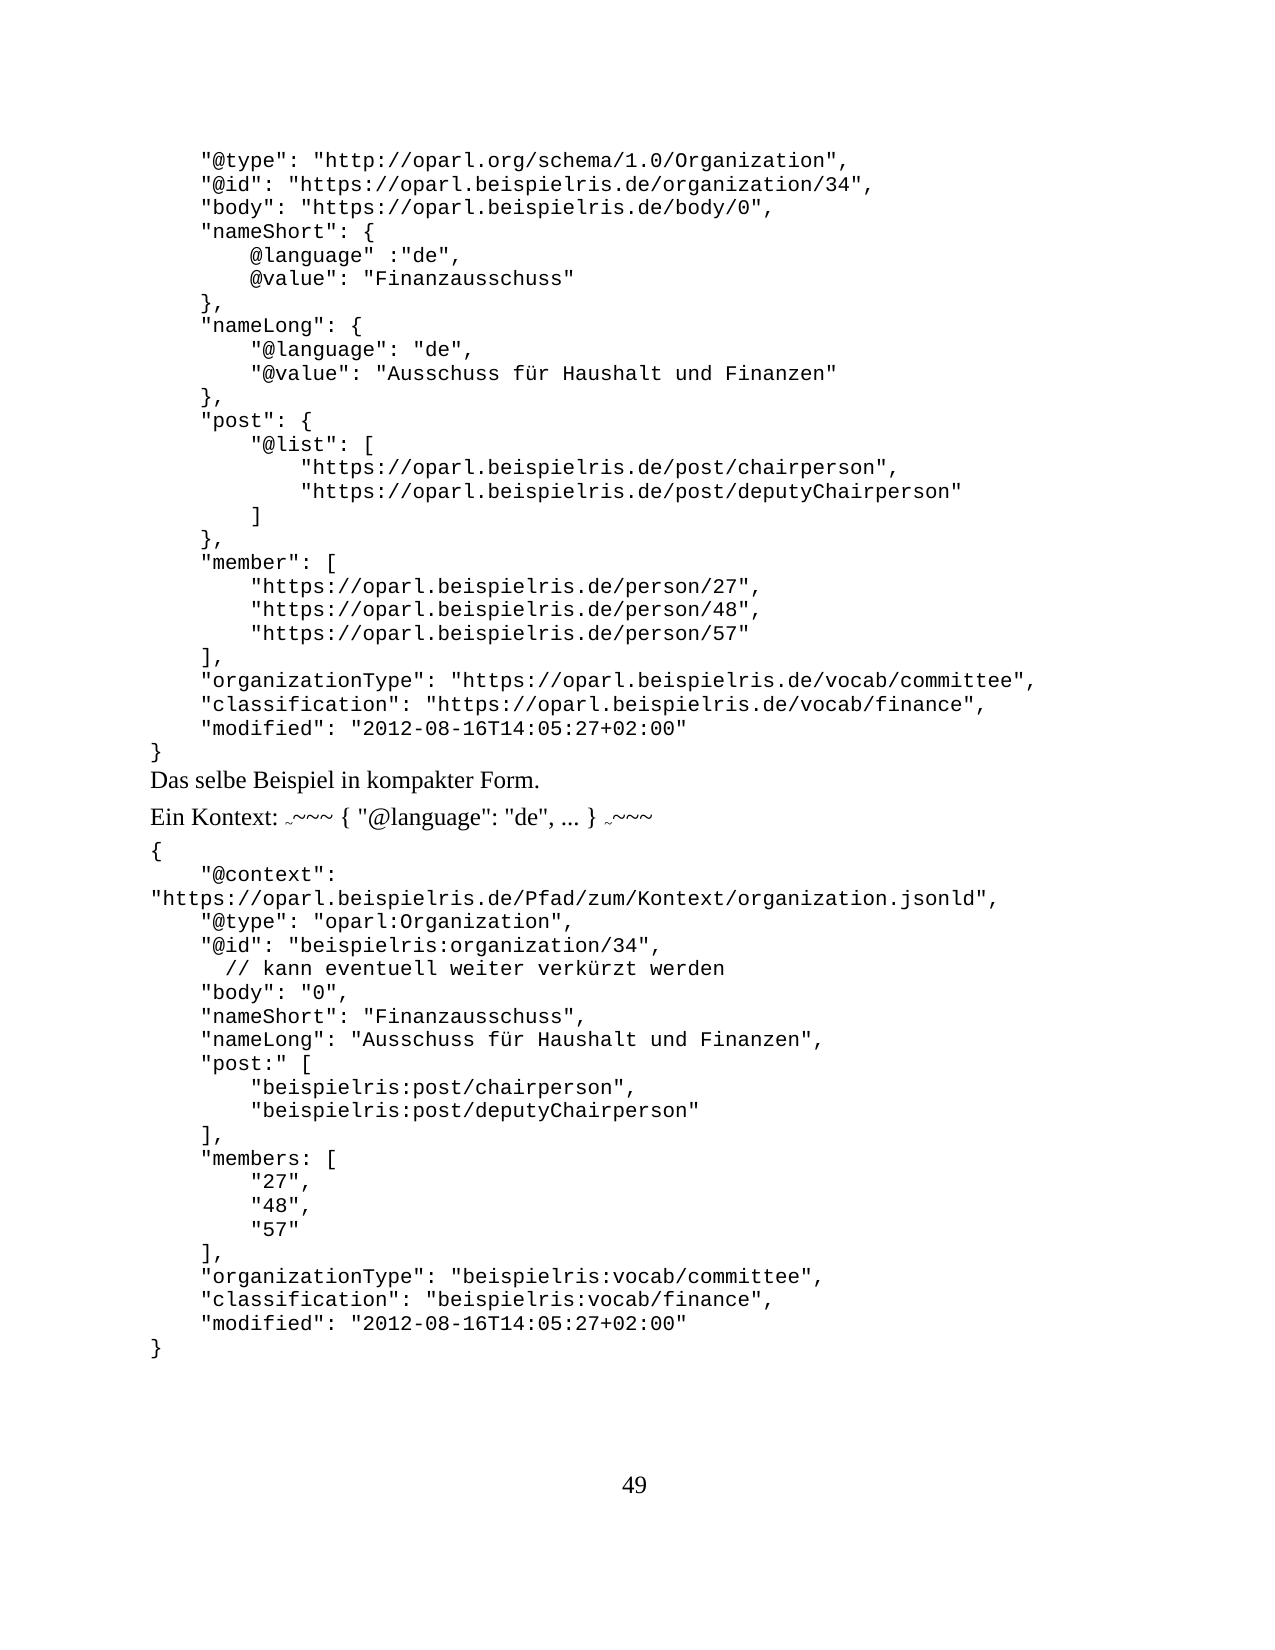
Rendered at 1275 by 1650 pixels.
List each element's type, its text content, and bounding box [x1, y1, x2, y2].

text "57" [150, 1218, 1125, 1242]
text "https://oparl.beispielris.de/person/57" [150, 623, 1125, 647]
text "beispielris:post/deputyChairperson" [150, 1100, 1125, 1124]
text "nameShort": { [150, 221, 1125, 244]
text @language" :"de", [150, 244, 1125, 268]
text "nameLong": { [150, 316, 1125, 339]
text "https://oparl.beispielris.de/post/chairperson", [150, 457, 1125, 481]
text "member": [ [150, 552, 1125, 576]
text Das selbe Beispiel in kompakter Form. [150, 765, 1125, 793]
text "@id": "beispielris:organization/34", [150, 935, 1125, 958]
text "post:" [ [150, 1053, 1125, 1077]
text "beispielris:post/chairperson", [150, 1077, 1125, 1100]
text "body": "0", [150, 982, 1125, 1006]
text ], [150, 647, 1125, 670]
text ] [150, 505, 1125, 528]
text "nameLong": "Ausschuss für Haushalt und Finanzen", [150, 1029, 1125, 1053]
text "@type": "http://oparl.org/schema/1.0/Organization", [150, 150, 1125, 174]
text "classification": "https://oparl.beispielris.de/vocab/finance", [150, 694, 1125, 717]
text "classification": "beispielris:vocab/finance", [150, 1289, 1125, 1313]
text "https://oparl.beispielris.de/person/27", [150, 576, 1125, 599]
text "@id": "https://oparl.beispielris.de/organization/34", [150, 174, 1125, 197]
text "@type": "oparl:Organization", [150, 911, 1125, 935]
text "modified": "2012-08-16T14:05:27+02:00" [150, 717, 1125, 741]
text }, [150, 386, 1125, 410]
text "@value": "Ausschuss für Haushalt und Finanzen" [150, 363, 1125, 386]
text "post": { [150, 410, 1125, 434]
text }, [150, 292, 1125, 316]
text "https://oparl.beispielris.de/post/deputyChairperson" [150, 481, 1125, 505]
text "body": "https://oparl.beispielris.de/body/0", [150, 197, 1125, 221]
text "@context": "https://oparl.beispielris.de/Pfad/zum/Kontext/organization.jsonld", [150, 864, 1125, 911]
text Ein Kontext: ~~~~ { "@language": "de", ... } ~~~~ [150, 802, 1125, 831]
text }, [150, 528, 1125, 552]
text "@list": [ [150, 434, 1125, 457]
text "members: [ [150, 1148, 1125, 1171]
text "@language": "de", [150, 339, 1125, 363]
text // kann eventuell weiter verkürzt werden [150, 958, 1125, 982]
text } [150, 1337, 1125, 1360]
text ], [150, 1124, 1125, 1148]
text { [150, 840, 1125, 864]
text "48", [150, 1195, 1125, 1218]
text ], [150, 1242, 1125, 1266]
text "https://oparl.beispielris.de/person/48", [150, 599, 1125, 623]
text "27", [150, 1171, 1125, 1195]
text @value": "Finanzausschuss" [150, 268, 1125, 292]
text "modified": "2012-08-16T14:05:27+02:00" [150, 1313, 1125, 1337]
text "nameShort": "Finanzausschuss", [150, 1006, 1125, 1029]
text } [150, 741, 1125, 765]
text "organizationType": "beispielris:vocab/committee", [150, 1266, 1125, 1289]
text "organizationType": "https://oparl.beispielris.de/vocab/committee", [150, 670, 1125, 694]
